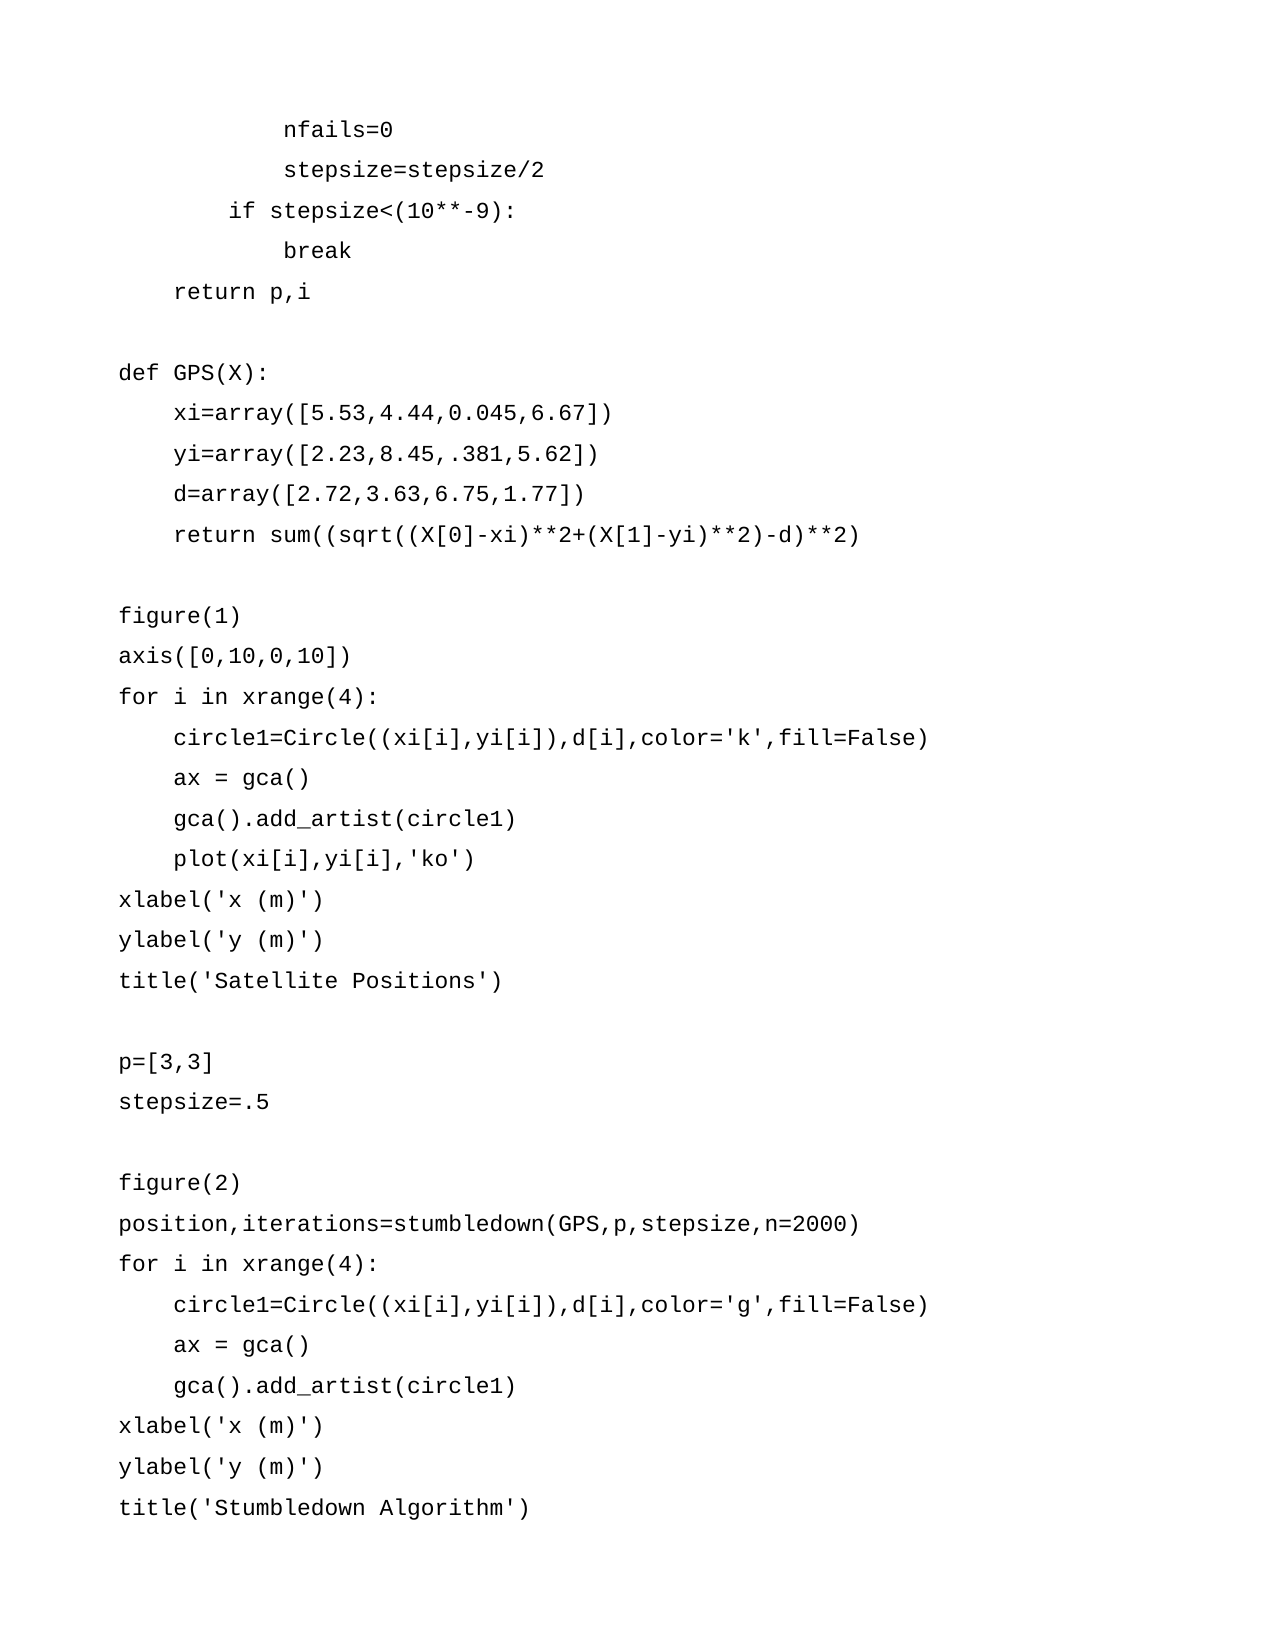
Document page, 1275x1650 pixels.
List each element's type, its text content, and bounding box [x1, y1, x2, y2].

text yi=array([2.23,8.45,.381,5.62]) [118, 442, 1157, 468]
text ax = gca() [118, 766, 1157, 792]
text xlabel('x (m)') [118, 888, 1157, 914]
text gca().add_artist(circle1) [118, 1374, 1157, 1400]
text stepsize=.5 [118, 1091, 1157, 1117]
text position,iterations=stumbledown(GPS,p,stepsize,n=2000) [118, 1212, 1157, 1238]
text ax = gca() [118, 1334, 1157, 1360]
text xlabel('x (m)') [118, 1415, 1157, 1441]
text p=[3,3] [118, 1050, 1157, 1076]
text circle1=Circle((xi[i],yi[i]),d[i],color='k',fill=False) [118, 726, 1157, 752]
text if stepsize<(10**-9): [118, 199, 1157, 225]
text xi=array([5.53,4.44,0.045,6.67]) [118, 402, 1157, 428]
text nfails=0 [118, 118, 1157, 144]
text return p,i [118, 280, 1157, 306]
text for i in xrange(4): [118, 685, 1157, 711]
text title('Stumbledown Algorithm') [118, 1496, 1157, 1522]
text figure(1) [118, 604, 1157, 630]
text break [118, 240, 1157, 266]
text d=array([2.72,3.63,6.75,1.77]) [118, 483, 1157, 509]
text circle1=Circle((xi[i],yi[i]),d[i],color='g',fill=False) [118, 1293, 1157, 1319]
text stepsize=stepsize/2 [118, 159, 1157, 184]
text return sum((sqrt((X[0]-xi)**2+(X[1]-yi)**2)-d)**2) [118, 523, 1157, 549]
text axis([0,10,0,10]) [118, 645, 1157, 671]
text plot(xi[i],yi[i],'ko') [118, 847, 1157, 873]
text gca().add_artist(circle1) [118, 807, 1157, 833]
text figure(2) [118, 1172, 1157, 1198]
text def GPS(X): [118, 361, 1157, 387]
text title('Satellite Positions') [118, 969, 1157, 995]
text ylabel('y (m)') [118, 1455, 1157, 1481]
text for i in xrange(4): [118, 1253, 1157, 1279]
text ylabel('y (m)') [118, 928, 1157, 954]
